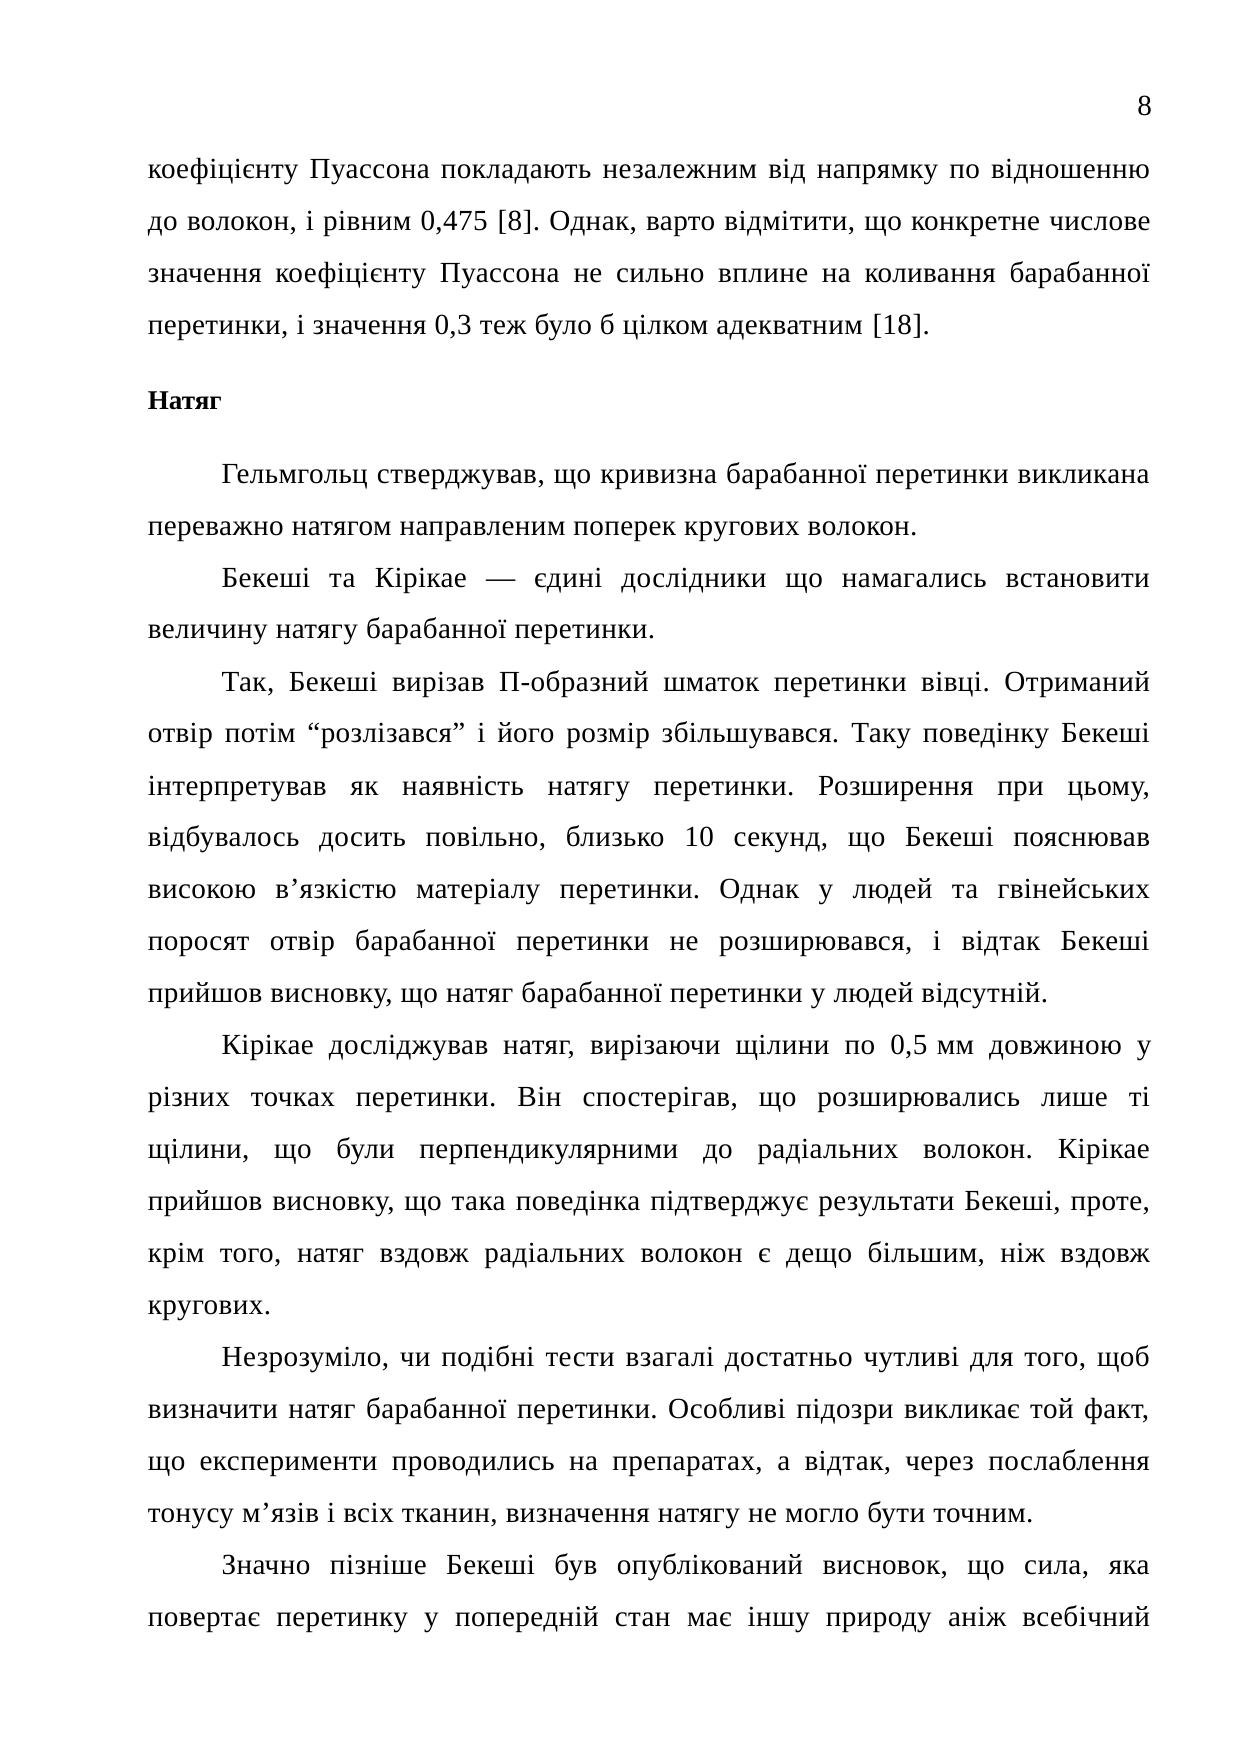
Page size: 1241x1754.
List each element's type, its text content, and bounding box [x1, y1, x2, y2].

subtitle Натяг [148, 384, 1152, 415]
text Кірікае досліджував натяг, вирізаючи щілини по 0,5 мм довжиною у різних точках перетинки. Він спостерігав, що розширювались лише ті щілини, що були перпендикулярними до радіальних волокон. Кірікае прийшов висновку, що така поведінка підтверджує результати Бекеші, проте, крім того, натяг вздовж радіальних волокон є дещо більшим, ніж вздовж кругових. [148, 1027, 1152, 1321]
text коефіцієнту Пуассона покладають незалежним від напрямку по відношенню до волокон, і рівним 0,475 [8]. Однак, варто відмітити, що конкретне числове значення коефіцієнту Пуассона не сильно вплине на коливання барабанної перетинки, і значення 0,3 теж було б цілком адекватним [18]. [148, 152, 1152, 341]
text Бекеші та Кірікае — єдині дослідники що намагались встановити величину натягу барабанної перетинки. [148, 560, 1152, 645]
text Значно пізніше Бекеші був опублікований висновок, що сила, яка повертає перетинку у попередній стан має іншу природу аніж всебічний [148, 1547, 1152, 1633]
text Незрозуміло, чи подібні тести взагалі достатньо чутливі для того, щоб визначити натяг барабанної перетинки. Особливі підозри викликає той факт, що експерименти проводились на препаратах, а відтак, через послаблення тонусу м’язів і всіх тканин, визначення натягу не могло бути точним. [148, 1339, 1152, 1529]
text Так, Бекеші вирізав П-образний шматок перетинки вівці. Отриманий отвір потім “розлізався” і його розмір збільшувався. Таку поведінку Бекеші інтерпретував як наявність натягу перетинки. Розширення при цьому, відбувалось досить повільно, близько 10 секунд, що Бекеші пояснював високою в’язкістю матеріалу перетинки. Однак у людей та гвінейських поросят отвір барабанної перетинки не розширювався, і відтак Бекеші прийшов висновку, що натяг барабанної перетинки у людей відсутній. [148, 664, 1152, 1009]
text Гельмгольц стверджував, що кривизна барабанної перетинки викликана переважно натягом направленим поперек кругових волокон. [148, 456, 1152, 541]
